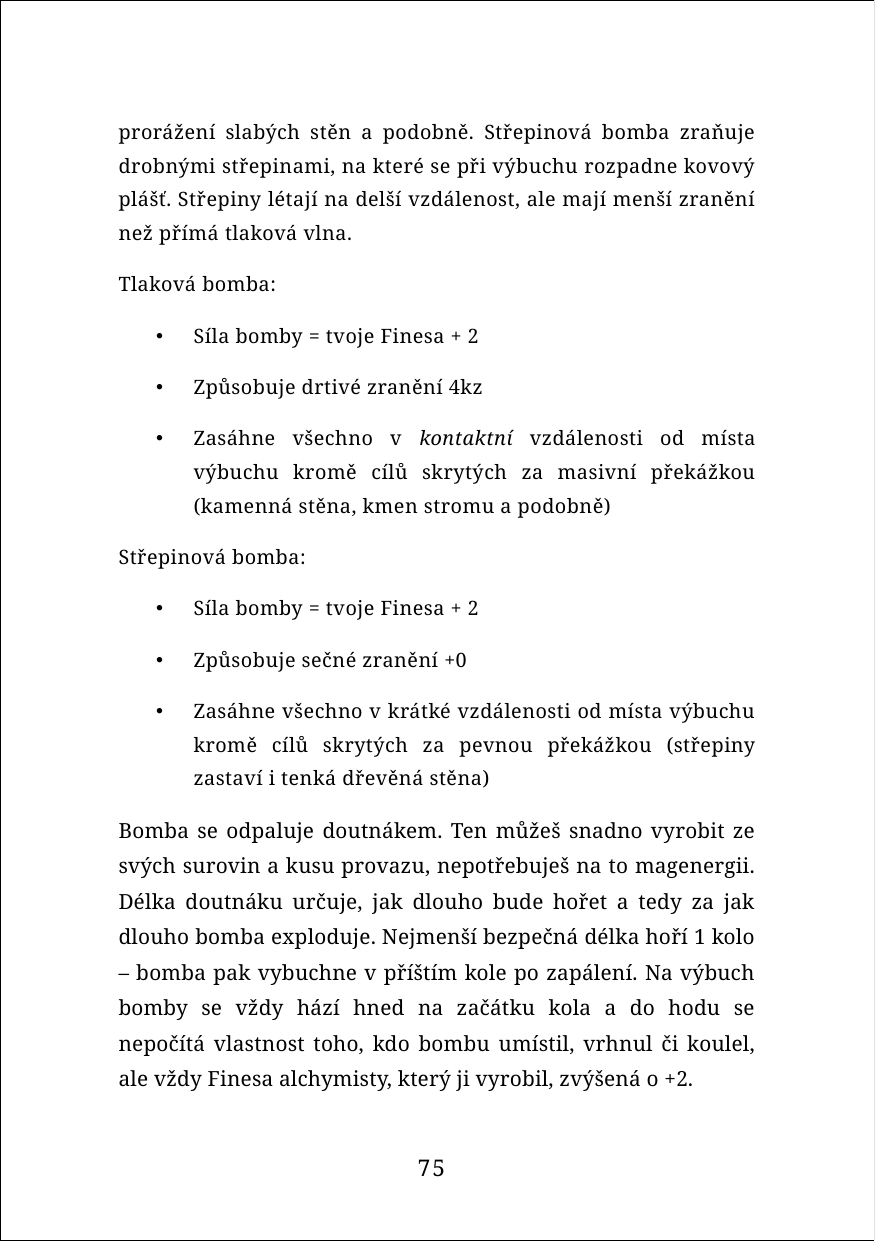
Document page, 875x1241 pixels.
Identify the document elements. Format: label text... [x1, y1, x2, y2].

text Bomba se odpaluje doutnákem. Ten můžeš snadno vyrobit ze svých surovin a kusu provazu, nepotřebuješ na to magenergii. Délka doutnáku určuje, jak dlouho bude hořet a tedy za jak dlouho bomba exploduje. Nejmenší bezpečná délka hoří 1 kolo – bomba pak vybuchne v příštím kole po zapálení. Na výbuch bomby se vždy hází hned na začátku kola a do hodu se nepočítá vlastnost toho, kdo bombu umístil, vrhnul či koulel, ale vždy Finesa alchymisty, který ji vyrobil, zvýšená o +2. [118, 816, 756, 1093]
list Způsobuje sečné zranění +0 [156, 646, 756, 673]
list Síla bomby = tvoje Finesa + 2 [156, 322, 756, 349]
list Způsobuje drtivé zranění 4kz [156, 373, 756, 400]
text prorážení slabých stěn a podobně. Střepinová bomba zraňuje drobnými střepinami, na které se při výbuchu rozpadne kovový plášť. Střepiny létají na delší vzdálenost, ale mají menší zranění než přímá tlaková vlna. [118, 118, 756, 246]
list Síla bomby = tvoje Finesa + 2 [156, 594, 756, 622]
list Zasáhne všechno v kontaktní vzdálenosti od místa výbuchu kromě cílů skrytých za masivní překážkou (kamenná stěna, kmen stromu a podobně) [156, 424, 756, 519]
text Střepinová bomba: [118, 543, 756, 570]
list Zasáhne všechno v krátké vzdálenosti od místa výbuchu kromě cílů skrytých za pevnou překážkou (střepiny zastaví i tenká dřevěná stěna) [156, 697, 756, 792]
text Tlaková bomba: [118, 271, 756, 297]
